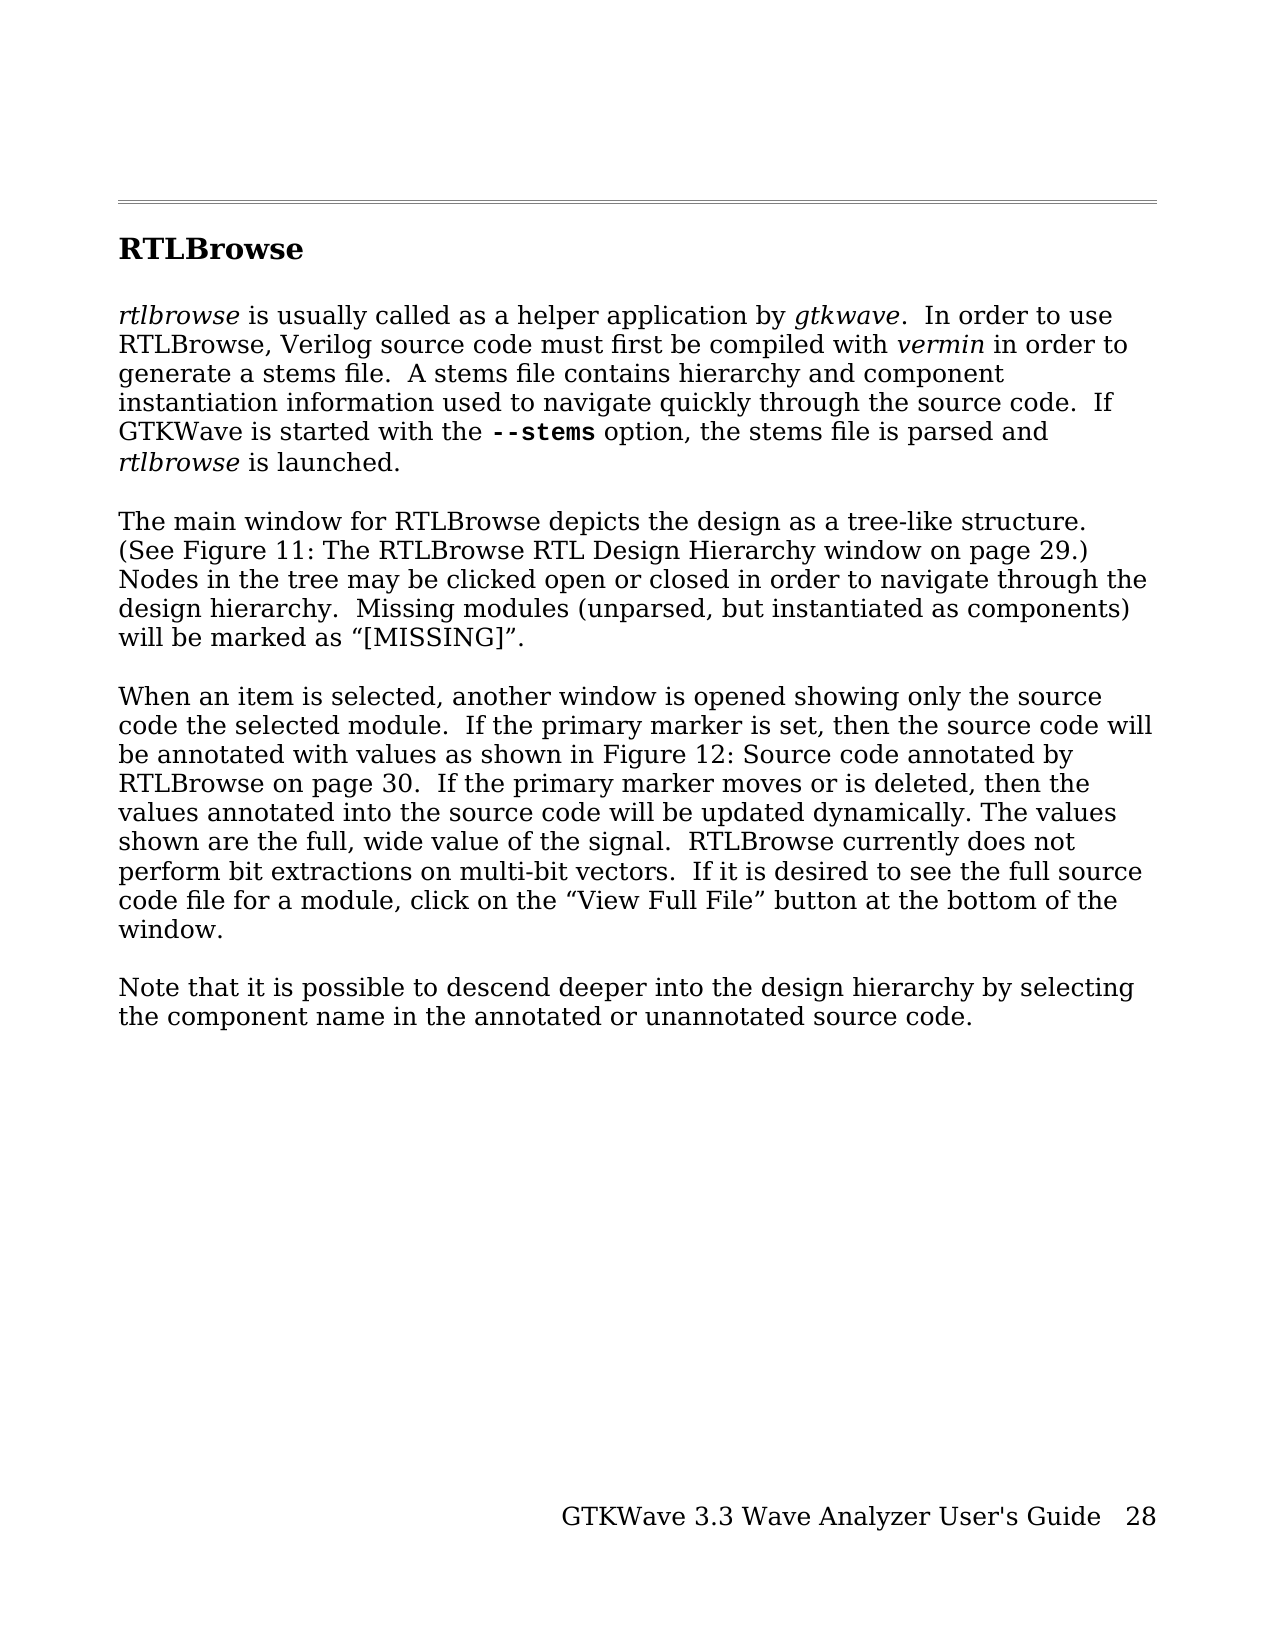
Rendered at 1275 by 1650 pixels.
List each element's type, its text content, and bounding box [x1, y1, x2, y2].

text rtlbrowse is usually called as a helper application by gtkwave. In order to use RTLBrowse, Verilog source code must first be compiled with vermin in order to generate a stems file. A stems file contains hierarchy and component instantiation information used to navigate quickly through the source code. If GTKWave is started with the --stems option, the stems file is parsed and rtlbrowse is launched. [118, 301, 1157, 477]
text Note that it is possible to descend deeper into the design hierarchy by selecting the component name in the annotated or unannotated source code. [118, 973, 1157, 1032]
text RTLBrowse [118, 232, 1157, 267]
text When an item is selected, another window is opened showing only the source code the selected module. If the primary marker is set, then the source code will be annotated with values as shown in Figure 12: Source code annotated by RTLBrowse on page 30. If the primary marker moves or is deleted, then the values annotated into the source code will be updated dynamically. The values shown are the full, wide value of the signal. RTLBrowse currently does not perform bit extractions on multi-bit vectors. If it is desired to see the full source code file for a module, click on the “View Full File” button at the bottom of the window. [118, 682, 1157, 944]
text The main window for RTLBrowse depicts the design as a tree-like structure. (See Figure 11: The RTLBrowse RTL Design Hierarchy window on page 29.) Nodes in the tree may be clicked open or closed in order to navigate through the design hierarchy. Missing modules (unparsed, but instantiated as components) will be marked as “[MISSING]”. [118, 507, 1157, 652]
